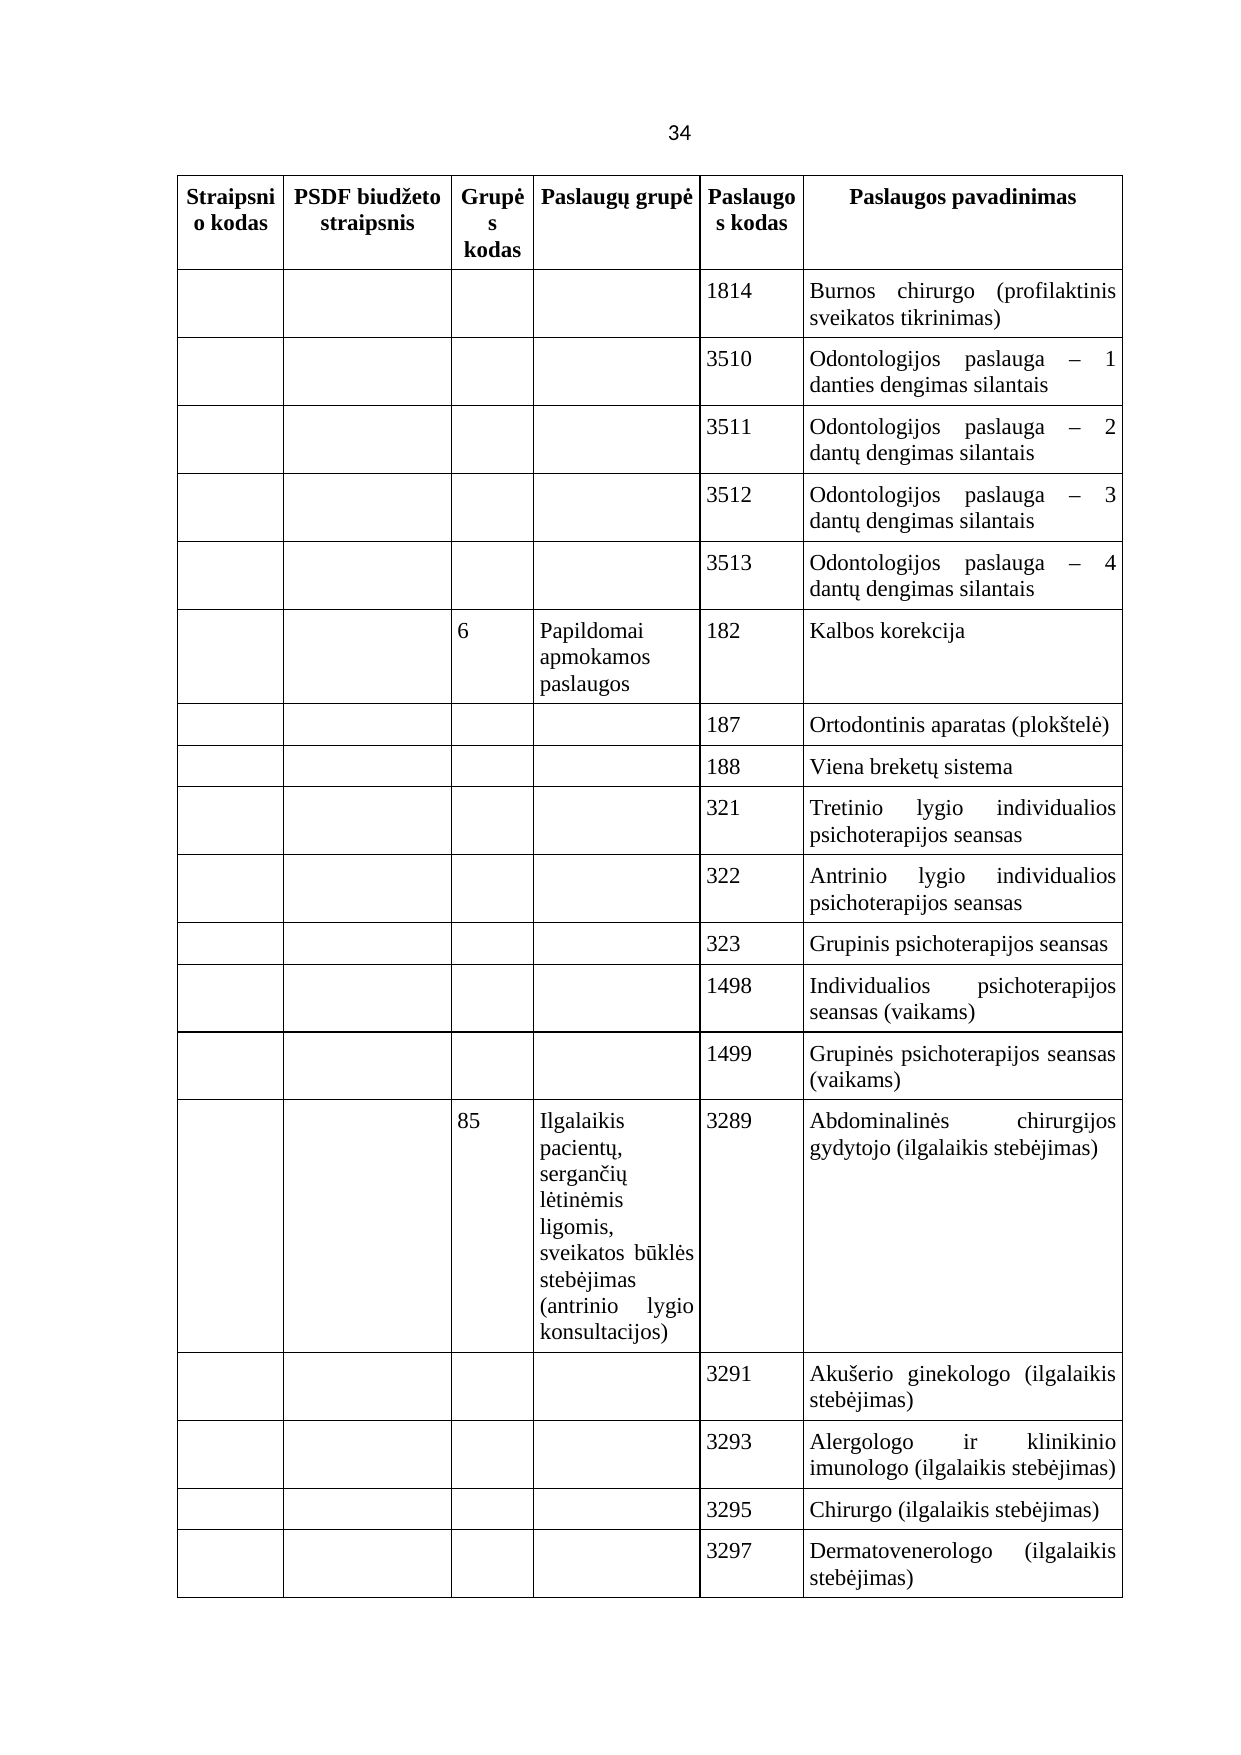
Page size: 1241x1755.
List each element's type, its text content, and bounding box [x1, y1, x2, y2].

table_cell [534, 787, 699, 854]
table_cell [284, 746, 451, 786]
table_cell [534, 923, 699, 963]
table_cell [452, 406, 533, 473]
table_cell [178, 1033, 283, 1099]
table_cell [178, 270, 283, 337]
table_cell 1814 [701, 270, 803, 337]
table_cell [452, 855, 533, 922]
table_cell [178, 704, 283, 744]
table_cell [178, 338, 283, 405]
table_cell 3513 [701, 542, 803, 609]
table_cell 85 [452, 1100, 533, 1352]
table_cell [178, 1421, 283, 1488]
table_cell [178, 1100, 283, 1352]
table_cell [452, 1421, 533, 1488]
table_cell Viena breketų sistema [804, 746, 1122, 786]
table_cell 188 [701, 746, 803, 786]
table_cell [534, 338, 699, 405]
table_cell [284, 406, 451, 473]
table_cell Odontologijos paslauga – 3 dantų dengimas silantais [804, 474, 1122, 541]
table_cell [534, 1489, 699, 1529]
table_cell Odontologijos paslauga – 1 danties dengimas silantais [804, 338, 1122, 405]
table_cell [534, 746, 699, 786]
table_cell Abdominalinės chirurgijos gydytojo (ilgalaikis stebėjimas) [804, 1100, 1122, 1352]
table_cell [452, 1353, 533, 1420]
table_cell [284, 542, 451, 609]
table_cell [284, 1530, 451, 1597]
table_cell 3511 [701, 406, 803, 473]
table_cell Alergologo ir klinikinio imunologo (ilgalaikis stebėjimas) [804, 1421, 1122, 1488]
table_cell [178, 1530, 283, 1597]
table_cell [534, 1033, 699, 1099]
table_cell [452, 474, 533, 541]
table_cell Akušerio ginekologo (ilgalaikis stebėjimas) [804, 1353, 1122, 1420]
table_cell [452, 1489, 533, 1529]
table_cell [452, 923, 533, 963]
table_cell [452, 965, 533, 1031]
table_header PSDF biudžeto straipsnis [284, 176, 451, 269]
table_cell [284, 1353, 451, 1420]
table_cell [452, 1530, 533, 1597]
table_cell [178, 1353, 283, 1420]
table_cell [534, 270, 699, 337]
table_cell Individualios psichoterapijos seansas (vaikams) [804, 965, 1122, 1031]
table_cell 3291 [701, 1353, 803, 1420]
table_cell [178, 746, 283, 786]
table_header Paslaugų grupė [534, 176, 699, 269]
table_cell 3295 [701, 1489, 803, 1529]
table_cell [452, 746, 533, 786]
table_cell 6 [452, 610, 533, 703]
table_cell [284, 923, 451, 963]
table_cell 323 [701, 923, 803, 963]
table_cell Grupinės psichoterapijos seansas (vaikams) [804, 1033, 1122, 1099]
table_cell 3289 [701, 1100, 803, 1352]
table_cell [284, 1421, 451, 1488]
table_cell Ortodontinis aparatas (plokštelė) [804, 704, 1122, 744]
table_cell [178, 542, 283, 609]
table_cell [534, 1421, 699, 1488]
table_cell 322 [701, 855, 803, 922]
table_cell 1498 [701, 965, 803, 1031]
table_cell Burnos chirurgo (profilaktinis sveikatos tikrinimas) [804, 270, 1122, 337]
table_cell [284, 474, 451, 541]
table_cell [178, 406, 283, 473]
table_cell [534, 704, 699, 744]
table_cell 3512 [701, 474, 803, 541]
table_cell Kalbos korekcija [804, 610, 1122, 703]
table_cell Chirurgo (ilgalaikis stebėjimas) [804, 1489, 1122, 1529]
table_cell [452, 270, 533, 337]
table_cell [178, 965, 283, 1031]
table_cell [178, 855, 283, 922]
table_cell 321 [701, 787, 803, 854]
table_cell Antrinio lygio individualios psichoterapijos seansas [804, 855, 1122, 922]
table_cell [452, 542, 533, 609]
table_cell Grupinis psichoterapijos seansas [804, 923, 1122, 963]
table_cell 182 [701, 610, 803, 703]
table_cell [534, 542, 699, 609]
table_header Paslaugos pavadinimas [804, 176, 1122, 269]
table_cell [452, 338, 533, 405]
table_cell [284, 1033, 451, 1099]
table_cell [178, 1489, 283, 1529]
table_cell [452, 787, 533, 854]
table_cell [284, 855, 451, 922]
table_cell 3293 [701, 1421, 803, 1488]
table_cell [284, 610, 451, 703]
table_cell [284, 965, 451, 1031]
table_header Grupės kodas [452, 176, 533, 269]
table_cell [284, 1100, 451, 1352]
table_cell [178, 923, 283, 963]
table_header Straipsnio kodas [178, 176, 283, 269]
table_cell [534, 474, 699, 541]
table_cell [534, 965, 699, 1031]
table_cell Papildomai apmokamos paslaugos [534, 610, 699, 703]
table_cell [178, 610, 283, 703]
table_cell Tretinio lygio individualios psichoterapijos seansas [804, 787, 1122, 854]
table_cell [452, 704, 533, 744]
table_cell [534, 1530, 699, 1597]
table_cell [178, 474, 283, 541]
table_cell [534, 855, 699, 922]
table_cell [178, 787, 283, 854]
table_cell [284, 787, 451, 854]
table_cell Odontologijos paslauga – 2 dantų dengimas silantais [804, 406, 1122, 473]
table_cell [534, 1353, 699, 1420]
table_cell Dermatovenerologo (ilgalaikis stebėjimas) [804, 1530, 1122, 1597]
table_cell 187 [701, 704, 803, 744]
table_cell 1499 [701, 1033, 803, 1099]
table_cell 3510 [701, 338, 803, 405]
table_cell [284, 704, 451, 744]
table_cell [284, 270, 451, 337]
table_cell 3297 [701, 1530, 803, 1597]
table_cell [452, 1033, 533, 1099]
table_cell [534, 406, 699, 473]
table_header Paslaugos kodas [701, 176, 803, 269]
table_cell Odontologijos paslauga – 4 dantų dengimas silantais [804, 542, 1122, 609]
table_cell Ilgalaikis pacientų, sergančių lėtinėmis ligomis, sveikatos būklės stebėjimas (antrinio lygio konsultacijos) [534, 1100, 699, 1352]
table_cell [284, 338, 451, 405]
table_cell [284, 1489, 451, 1529]
